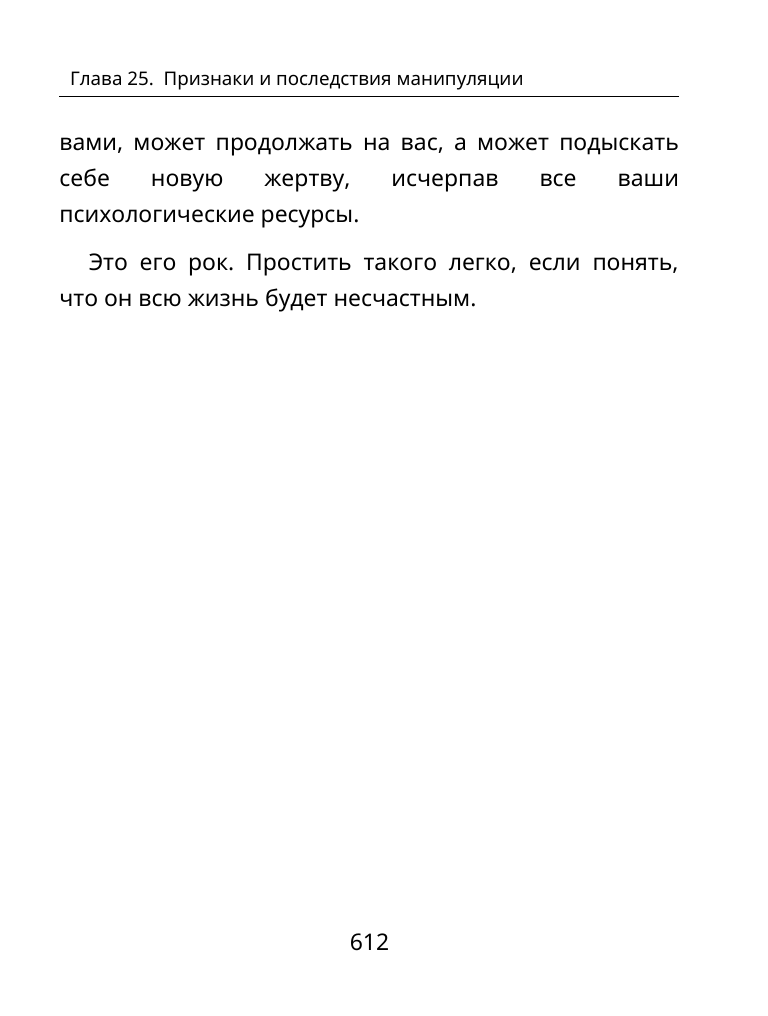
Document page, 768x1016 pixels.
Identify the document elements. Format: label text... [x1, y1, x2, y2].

text вами, может продолжать на вас, а может подыскать себе новую жертву, исчерпав все ваши психологические ресурсы. [59, 126, 679, 229]
text Это его рок. Простить такого легко, если понять, что он всю жизнь будет несчастным. [59, 246, 679, 313]
